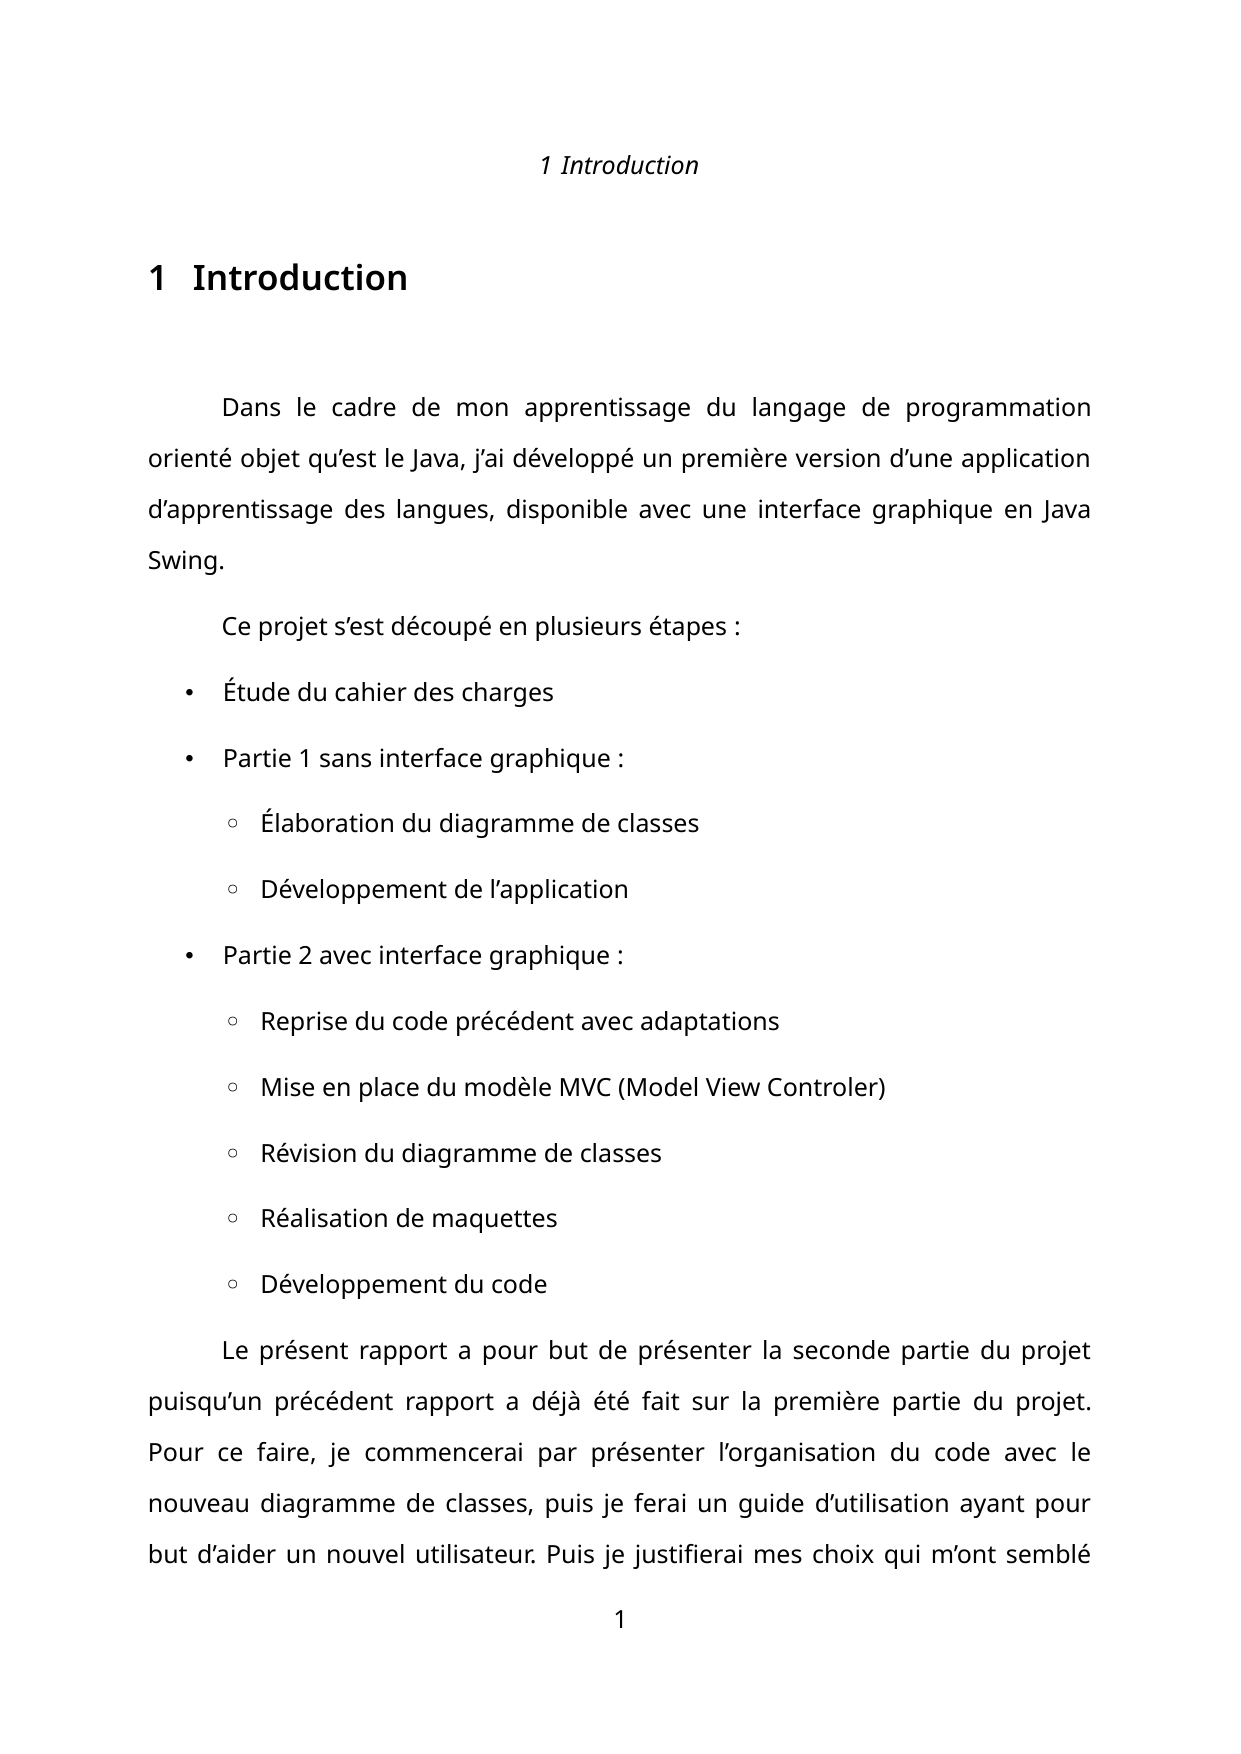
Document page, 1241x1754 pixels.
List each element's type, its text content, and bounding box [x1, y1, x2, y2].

list Révision du diagramme de classes [223, 1135, 1093, 1169]
text Le présent rapport a pour but de présenter la seconde partie du projet puisqu’un précédent rapport a déjà été fait sur la première partie du projet. Pour ce faire, je commencerai par présenter l’organisation du code avec le nouveau diagramme de classes, puis je ferai un guide d’utilisation ayant pour but d’aider un nouvel utilisateur. Puis je justifierai mes choix qui m’ont semblé [148, 1333, 1093, 1571]
list Réalisation de maquettes [223, 1201, 1093, 1235]
list Reprise du code précédent avec adaptations [223, 1004, 1093, 1038]
text Ce projet s’est découpé en plusieurs étapes : [148, 609, 1093, 643]
list Partie 2 avec interface graphique : [185, 938, 1093, 972]
list Étude du cahier des charges [185, 674, 1093, 708]
list Partie 1 sans interface graphique : [185, 740, 1093, 774]
text Dans le cadre de mon apprentissage du langage de programmation orienté objet qu’est le Java, j’ai développé un première version d’une application d’apprentissage des langues, disponible avec une interface graphique en Java Swing. [148, 390, 1093, 577]
list Développement du code [223, 1267, 1093, 1301]
list Développement de l’application [223, 872, 1093, 906]
list Mise en place du modèle MVC (Model View Controler) [223, 1069, 1093, 1103]
list Élaboration du diagramme de classes [223, 806, 1093, 840]
subtitle Introduction [148, 252, 1093, 300]
